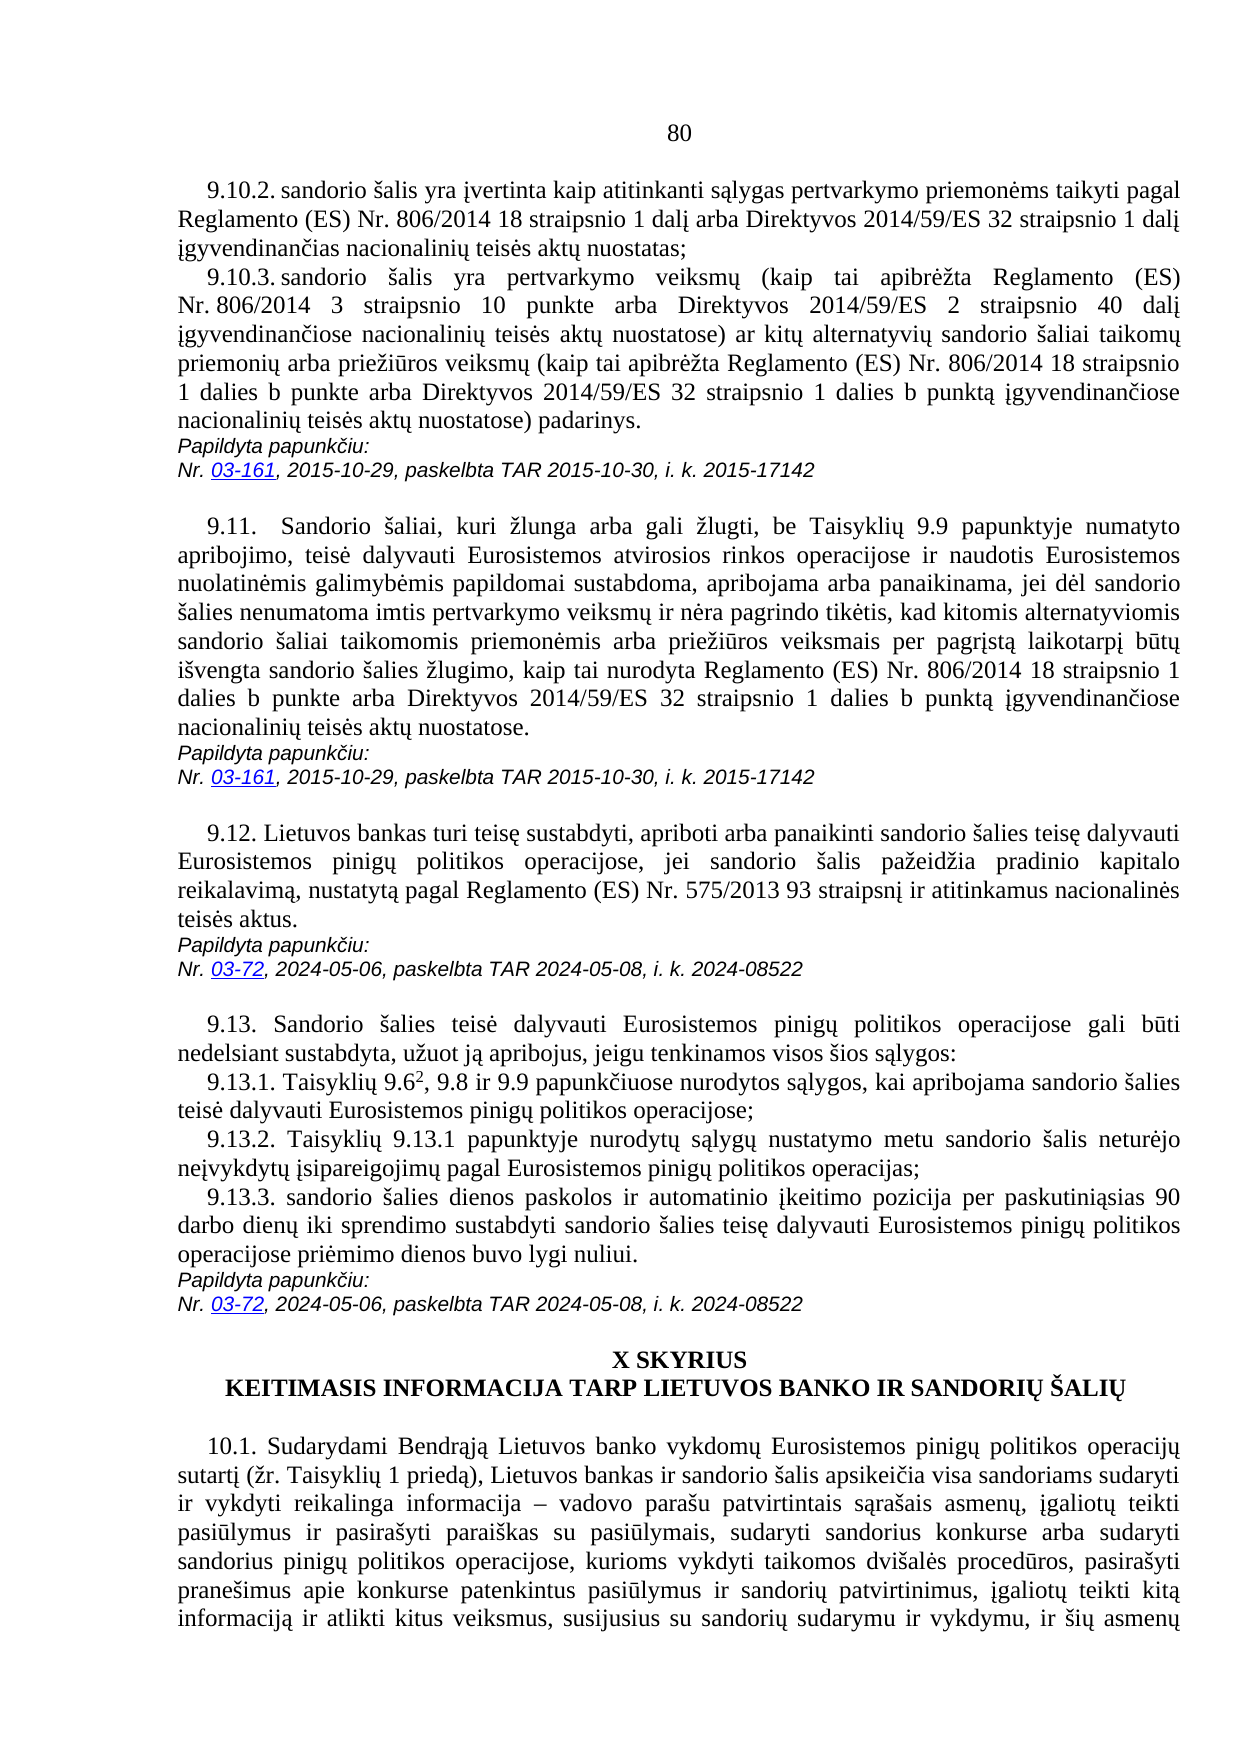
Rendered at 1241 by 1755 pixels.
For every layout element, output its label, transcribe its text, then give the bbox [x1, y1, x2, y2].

text Papildyta papunkčiu: [177, 741, 1181, 765]
text 9.13.3. sandorio šalies dienos paskolos ir automatinio įkeitimo pozicija per paskutiniąsias 90 darbo dienų iki sprendimo sustabdyti sandorio šalies teisę dalyvauti Eurosistemos pinigų politikos operacijose priėmimo dienos buvo lygi nuliui. [177, 1182, 1181, 1268]
text 9.10.2. sandorio šalis yra įvertinta kaip atitinkanti sąlygas pertvarkymo priemonėms taikyti pagal Reglamento (ES) Nr. 806/2014 18 straipsnio 1 dalį arba Direktyvos 2014/59/ES 32 straipsnio 1 dalį įgyvendinančias nacionalinių teisės aktų nuostatas; [177, 176, 1181, 262]
text 9.10.3. sandorio šalis yra pertvarkymo veiksmų (kaip tai apibrėžta Reglamento (ES) Nr. 806/2014 3 straipsnio 10 punkte arba Direktyvos 2014/59/ES 2 straipsnio 40 dalį įgyvendinančiose nacionalinių teisės aktų nuostatose) ar kitų alternatyvių sandorio šaliai taikomų priemonių arba priežiūros veiksmų (kaip tai apibrėžta Reglamento (ES) Nr. 806/2014 18 straipsnio 1 dalies b punkte arba Direktyvos 2014/59/ES 32 straipsnio 1 dalies b punktą įgyvendinančiose nacionalinių teisės aktų nuostatose) padarinys. [177, 262, 1181, 434]
text Nr. 03-72, 2024-05-06, paskelbta TAR 2024-05-08, i. k. 2024-08522 [177, 957, 1181, 981]
text Papildyta papunkčiu: [177, 933, 1181, 957]
text Nr. 03-161, 2015-10-29, paskelbta TAR 2015-10-30, i. k. 2015-17142 [177, 458, 1181, 482]
text 9.12. Lietuvos bankas turi teisę sustabdyti, apriboti arba panaikinti sandorio šalies teisę dalyvauti Eurosistemos pinigų politikos operacijose, jei sandorio šalis pažeidžia pradinio kapitalo reikalavimą, nustatytą pagal Reglamento (ES) Nr. 575/2013 93 straipsnį ir atitinkamus nacionalinės teisės aktus. [177, 818, 1181, 933]
text Papildyta papunkčiu: [177, 434, 1181, 458]
text 9.11. Sandorio šaliai, kuri žlunga arba gali žlugti, be Taisyklių 9.9 papunktyje numatyto apribojimo, teisė dalyvauti Eurosistemos atvirosios rinkos operacijose ir naudotis Eurosistemos nuolatinėmis galimybėmis papildomai sustabdoma, apribojama arba panaikinama, jei dėl sandorio šalies nenumatoma imtis pertvarkymo veiksmų ir nėra pagrindo tikėtis, kad kitomis alternatyviomis sandorio šaliai taikomomis priemonėmis arba priežiūros veiksmais per pagrįstą laikotarpį būtų išvengta sandorio šalies žlugimo, kaip tai nurodyta Reglamento (ES) Nr. 806/2014 18 straipsnio 1 dalies b punkte arba Direktyvos 2014/59/ES 32 straipsnio 1 dalies b punktą įgyvendinančiose nacionalinių teisės aktų nuostatose. [177, 511, 1181, 741]
text 10.1. Sudarydami Bendrąją Lietuvos banko vykdomų Eurosistemos pinigų politikos operacijų sutartį (žr. Taisyklių 1 priedą), Lietuvos bankas ir sandorio šalis apsikeičia visa sandoriams sudaryti ir vykdyti reikalinga informacija – vadovo parašu patvirtintais sąrašais asmenų, įgaliotų teikti pasiūlymus ir pasirašyti paraiškas su pasiūlymais, sudaryti sandorius konkurse arba sudaryti sandorius pinigų politikos operacijose, kurioms vykdyti taikomos dvišalės procedūros, pasirašyti pranešimus apie konkurse patenkintus pasiūlymus ir sandorių patvirtinimus, įgaliotų teikti kitą informaciją ir atlikti kitus veiksmus, susijusius su sandorių sudarymu ir vykdymu, ir šių asmenų [177, 1431, 1181, 1632]
text 9.13.2. Taisyklių 9.13.1 papunktyje nurodytų sąlygų nustatymo metu sandorio šalis neturėjo neįvykdytų įsipareigojimų pagal Eurosistemos pinigų politikos operacijas; [177, 1124, 1181, 1182]
text Nr. 03-161, 2015-10-29, paskelbta TAR 2015-10-30, i. k. 2015-17142 [177, 765, 1181, 789]
text 9.13. Sandorio šalies teisė dalyvauti Eurosistemos pinigų politikos operacijose gali būti nedelsiant sustabdyta, užuot ją apribojus, jeigu tenkinamos visos šios sąlygos: [177, 1009, 1181, 1067]
text Nr. 03-72, 2024-05-06, paskelbta TAR 2024-05-08, i. k. 2024-08522 [177, 1292, 1181, 1316]
text Papildyta papunkčiu: [177, 1268, 1181, 1292]
text 9.13.1. Taisyklių 9.62, 9.8 ir 9.9 papunkčiuose nurodytos sąlygos, kai apribojama sandorio šalies teisė dalyvauti Eurosistemos pinigų politikos operacijose; [177, 1067, 1181, 1124]
text X SKYRIUS [177, 1345, 1181, 1373]
text KEITIMASIS INFORMACIJA TARP LIETUVOS BANKO IR SANDORIŲ ŠALIŲ [177, 1373, 1181, 1402]
